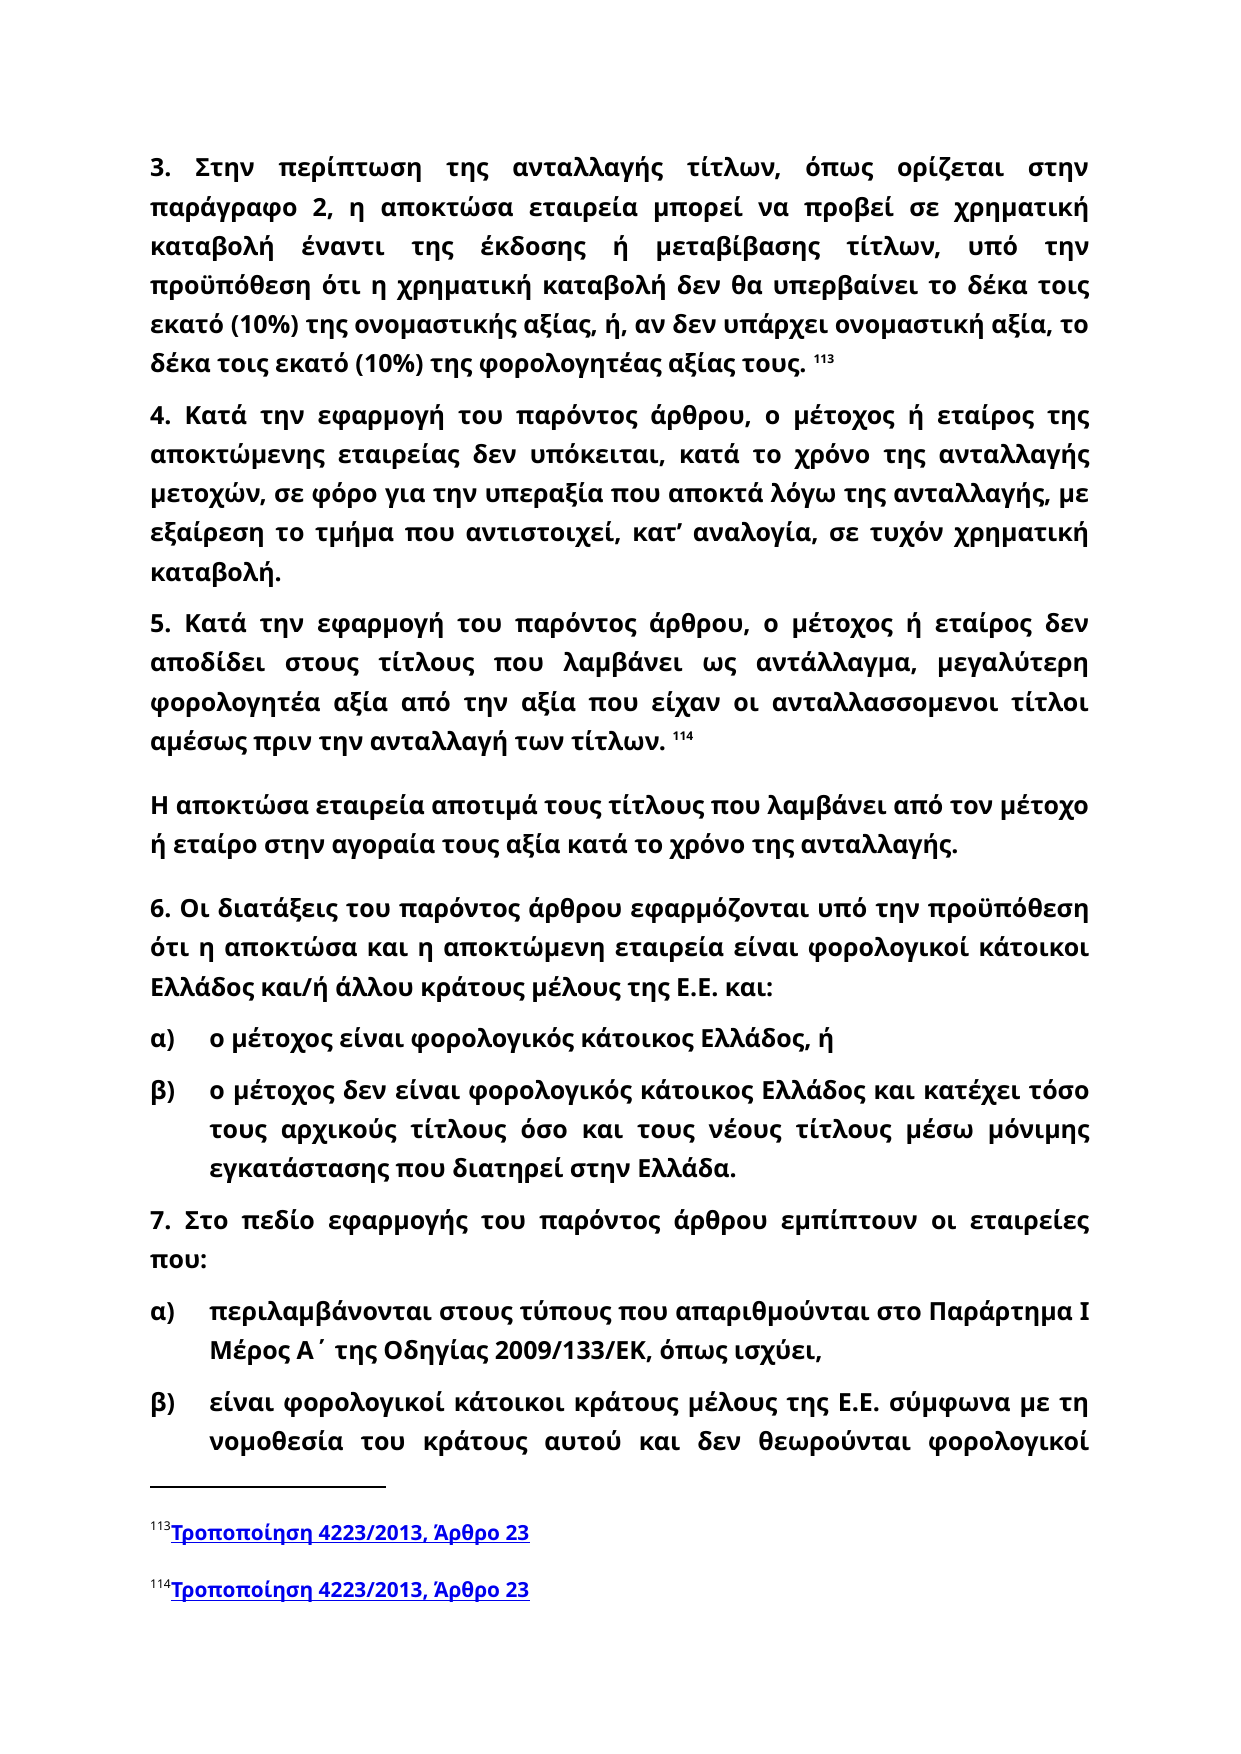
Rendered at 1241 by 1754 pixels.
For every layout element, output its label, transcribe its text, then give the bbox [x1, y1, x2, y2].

list α) ο μέτοχος είναι φορολογικός κάτοικος Ελλάδος, ή [150, 1021, 1090, 1055]
text 5. Κατά την εφαρμογή του παρόντος άρθρου, ο μέτοχος ή εταίρος δεν αποδίδει στους τίτλους που λαμβάνει ως αντάλλαγμα, μεγαλύτερη φορολογητέα αξία από την αξία που είχαν οι ανταλλασσομενοι τίτλοι αμέσως πριν την ανταλλαγή των τίτλων. [150, 606, 1090, 757]
text 3. Στην περίπτωση της ανταλλαγής τίτλων, όπως ορίζεται στην παράγραφο 2, η αποκτώσα εταιρεία μπορεί να προβεί σε χρηματική καταβολή έναντι της έκδοσης ή μεταβίβασης τίτλων, υπό την προϋπόθεση ότι η χρηματική καταβολή δεν θα υπερβαίνει το δέκα τοις εκατό (10%) της ονομαστικής αξίας, ή, αν δεν υπάρχει ονομαστική αξία, το δέκα τοις εκατό (10%) της φορολογητέας αξίας τους. [150, 150, 1090, 380]
text Τροποποίηση 4223/2013, Άρθρο 23 [150, 1518, 1090, 1546]
text 7. Στο πεδίο εφαρμογής του παρόντος άρθρου εμπίπτουν οι εταιρείες που: [150, 1202, 1090, 1276]
list β) είναι φορολογικοί κάτοικοι κράτους μέλους της Ε.Ε. σύμφωνα με τη νομοθεσία του κράτους αυτού και δεν θεωρούνται φορολογικοί [150, 1384, 1090, 1457]
text 4. Κατά την εφαρμογή του παρόντος άρθρου, ο μέτοχος ή εταίρος της αποκτώμενης εταιρείας δεν υπόκειται, κατά το χρόνο της ανταλλαγής μετοχών, σε φόρο για την υπεραξία που αποκτά λόγω της ανταλλαγής, με εξαίρεση το τμήμα που αντιστοιχεί, κατ’ αναλογία, σε τυχόν χρηματική καταβολή. [150, 397, 1090, 588]
list α) περιλαμβάνονται στους τύπους που απαριθμούνται στο Παράρτημα Ι Μέρος Α΄ της Οδηγίας 2009/133/ΕΚ, όπως ισχύει, [150, 1293, 1090, 1367]
text Η αποκτώσα εταιρεία αποτιμά τους τίτλους που λαμβάνει από τον μέτοχο ή εταίρο στην αγοραία τους αξία κατά το χρόνο της ανταλλαγής. [150, 787, 1090, 861]
list β) ο μέτοχος δεν είναι φορολογικός κάτοικος Ελλάδος και κατέχει τόσο τους αρχικούς τίτλους όσο και τους νέους τίτλους μέσω μόνιμης εγκατάστασης που διατηρεί στην Ελλάδα. [150, 1072, 1090, 1185]
text 6. Οι διατάξεις του παρόντος άρθρου εφαρμόζονται υπό την προϋπόθεση ότι η αποκτώσα και η αποκτώμενη εταιρεία είναι φορολογικοί κάτοικοι Ελλάδος και/ή άλλου κράτους μέλους της Ε.Ε. και: [150, 891, 1090, 1003]
text Τροποποίηση 4223/2013, Άρθρο 23 [150, 1576, 1090, 1604]
